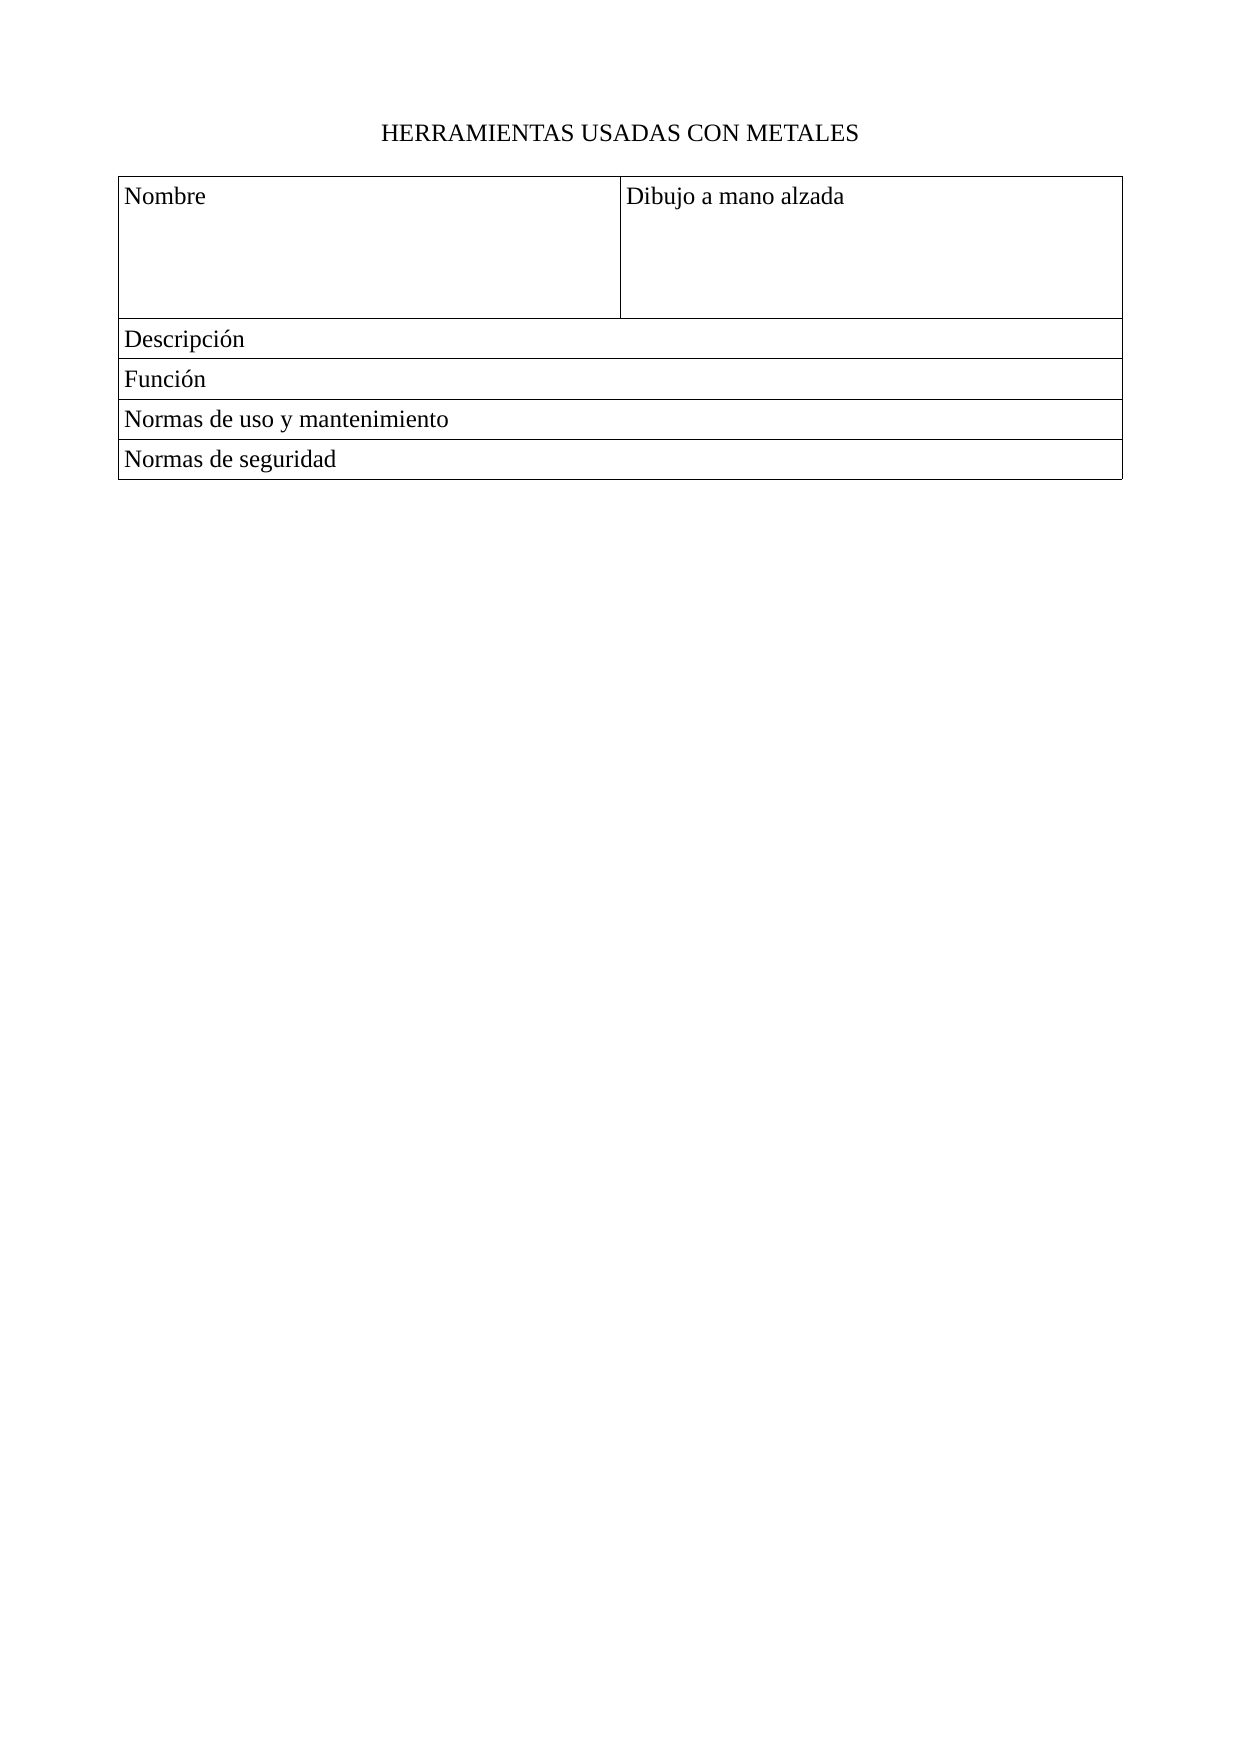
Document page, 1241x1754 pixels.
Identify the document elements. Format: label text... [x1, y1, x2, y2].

table_cell Normas de seguridad [119, 440, 1122, 479]
table_cell Descripción [119, 319, 1122, 358]
table_header Nombre [119, 177, 620, 318]
table_cell Función [119, 359, 1122, 398]
table_cell Normas de uso y mantenimiento [119, 400, 1122, 439]
text HERRAMIENTAS USADAS CON METALES [118, 118, 1122, 147]
table_header Dibujo a mano alzada [621, 177, 1122, 318]
